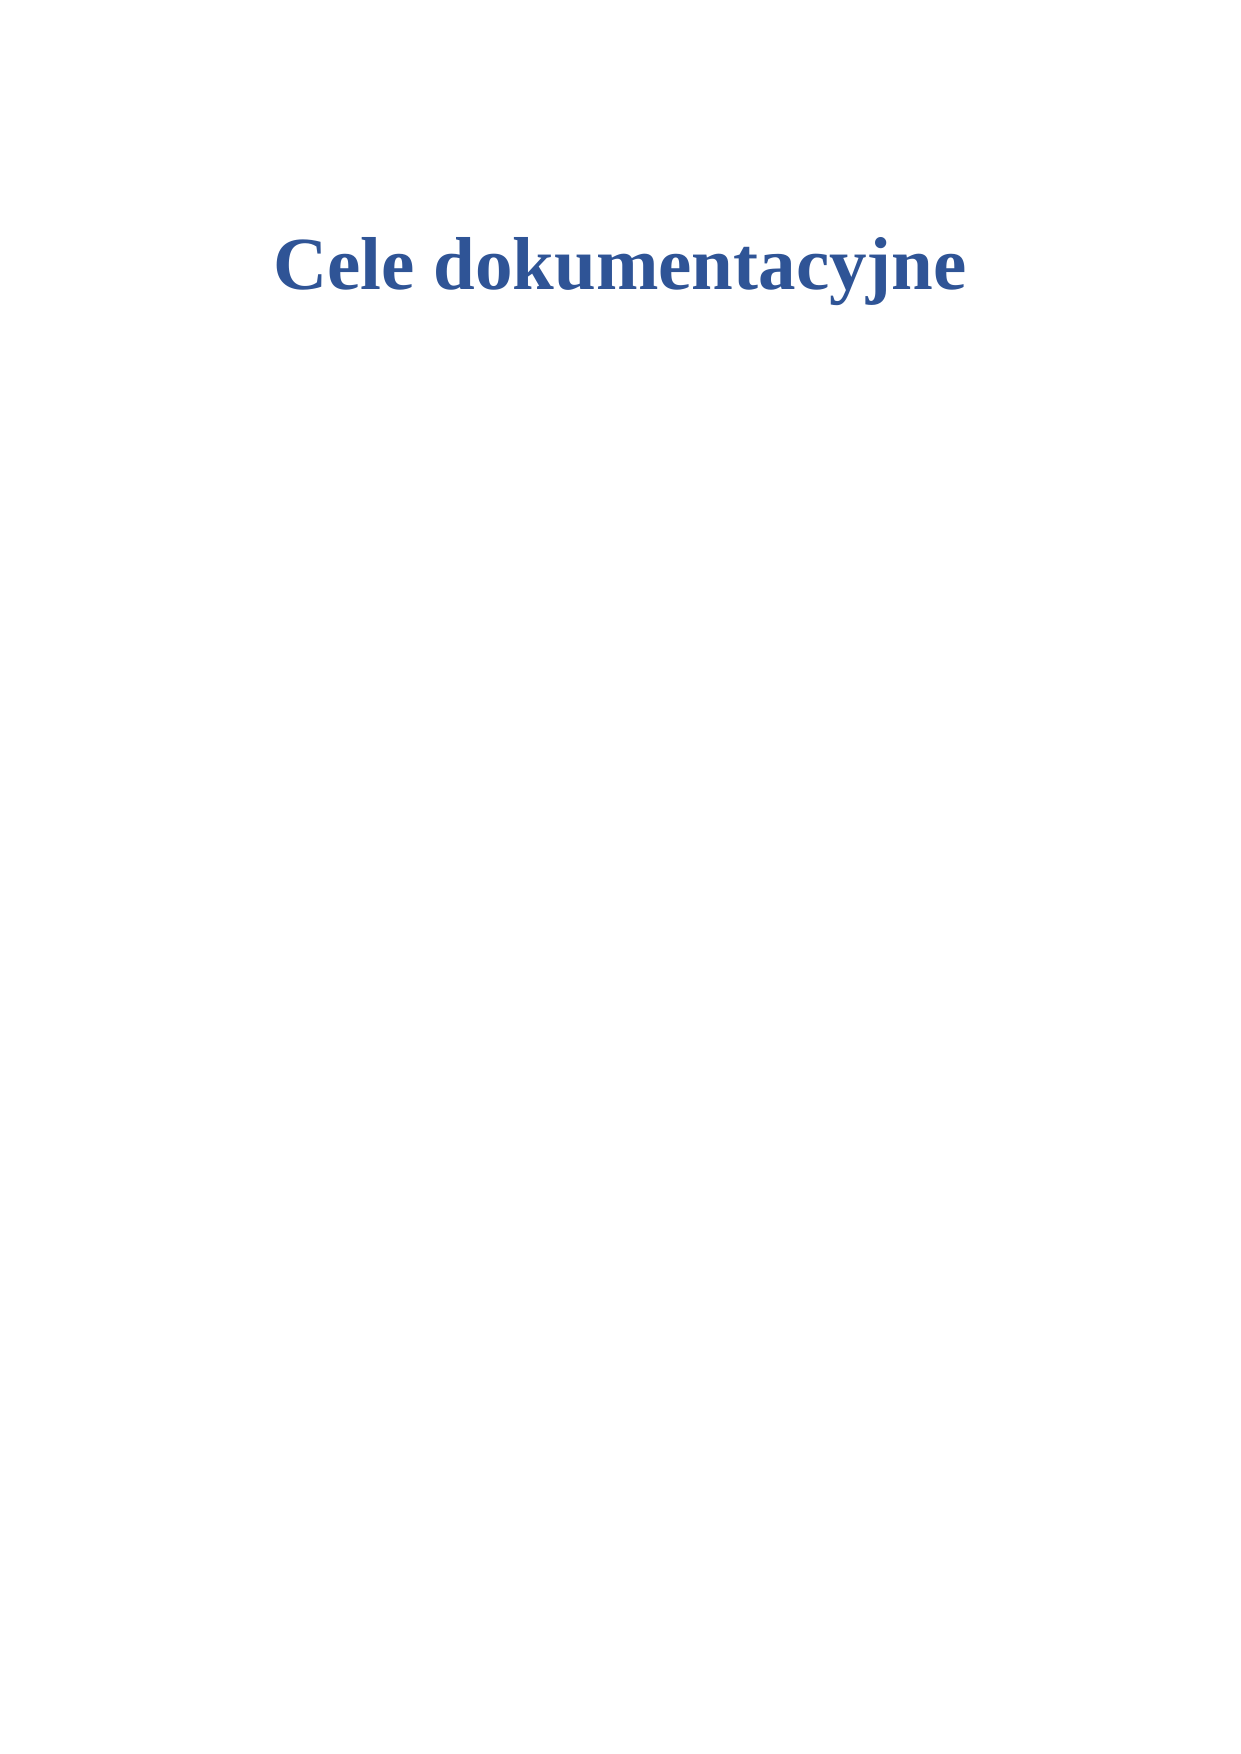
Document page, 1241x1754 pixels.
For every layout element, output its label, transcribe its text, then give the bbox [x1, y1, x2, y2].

subtitle Cele dokumentacyjne [148, 219, 1093, 305]
